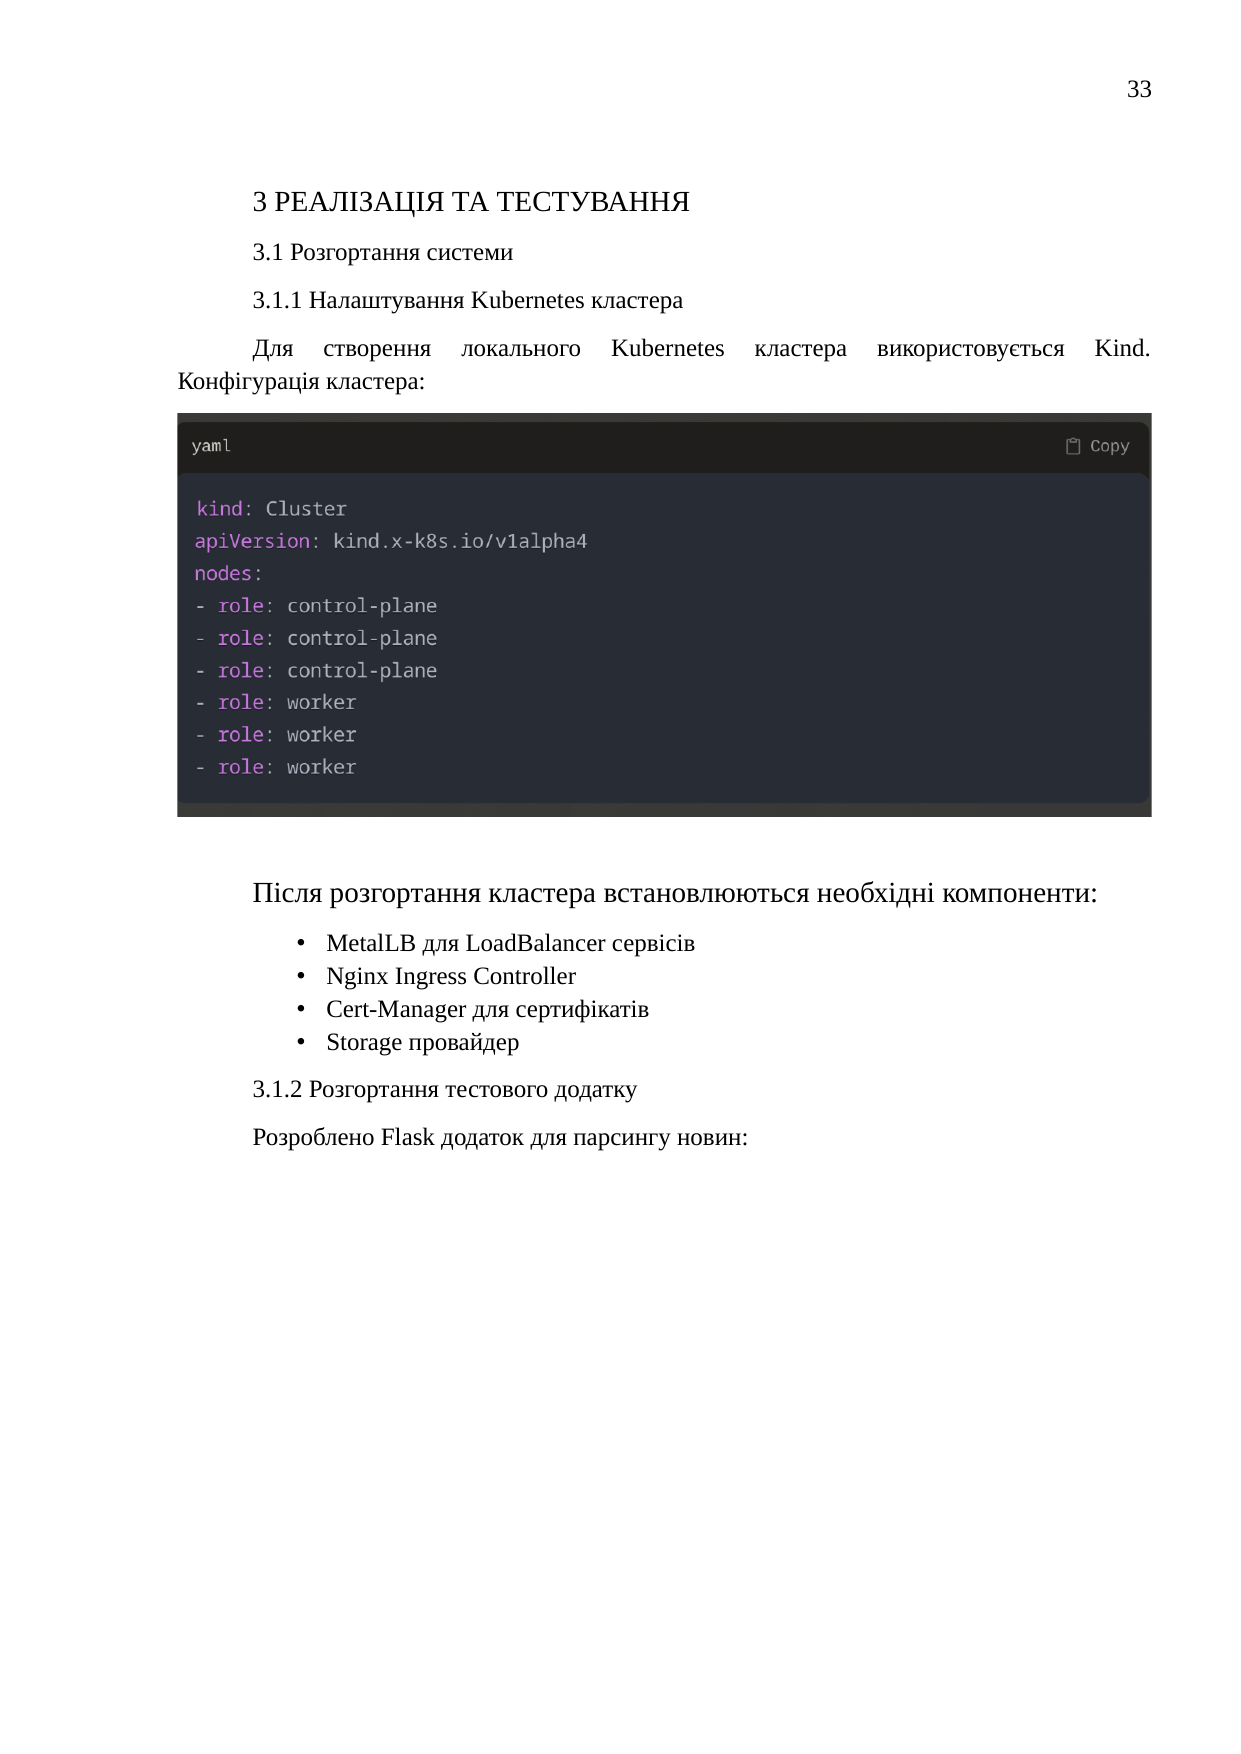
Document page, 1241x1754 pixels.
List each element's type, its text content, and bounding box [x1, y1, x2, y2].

text 3.1.1 Налаштування Kubernetes кластера [177, 285, 1152, 314]
text Розроблено Flask додаток для парсингу новин: [177, 1122, 1152, 1151]
text Після розгортання кластера встановлюються необхідні компоненти: [177, 875, 1152, 908]
text 3 РЕАЛІЗАЦІЯ ТА ТЕСТУВАННЯ [177, 184, 1152, 218]
list MetalLB для LoadBalancer сервісів [222, 928, 1152, 957]
picture [177, 413, 1152, 817]
text 3.1.2 Розгортання тестового додатку [177, 1074, 1152, 1103]
list Cert-Manager для сертифікатів [222, 994, 1152, 1023]
text Для створення локального Kubernetes кластера використовується Kind. Конфігурація кластера: [177, 333, 1152, 394]
list Storage провайдер [222, 1027, 1152, 1056]
list Nginx Ingress Controller [222, 961, 1152, 990]
text 3.1 Розгортання системи [177, 237, 1152, 266]
